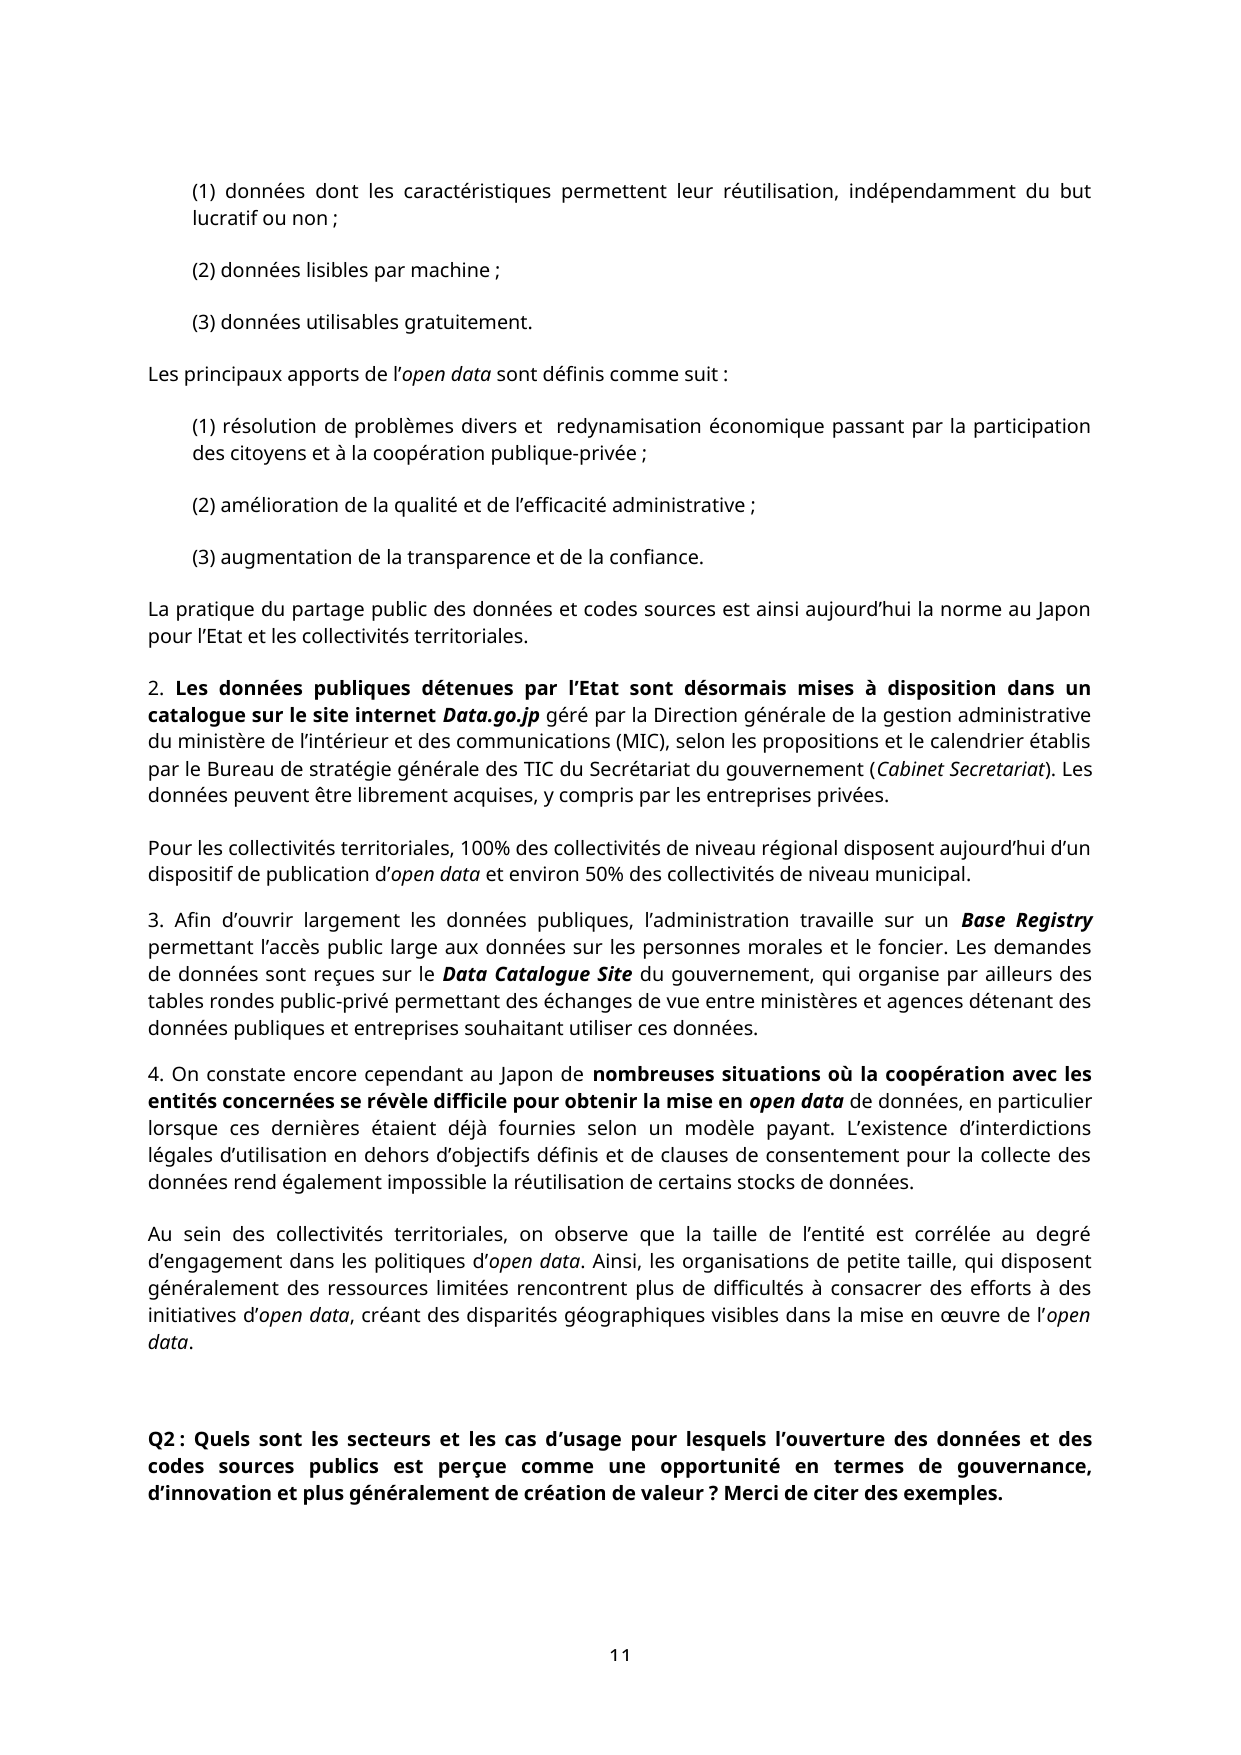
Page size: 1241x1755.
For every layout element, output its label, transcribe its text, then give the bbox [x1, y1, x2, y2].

text (3) données utilisables gratuitement. [192, 308, 1093, 335]
text (1) données dont les caractéristiques permettent leur réutilisation, indépendamment du but lucratif ou non ; [192, 177, 1093, 231]
text Au sein des collectivités territoriales, on observe que la taille de l’entité est corrélée au degré d’engagement dans les politiques d’open data. Ainsi, les organisations de petite taille, qui disposent généralement des ressources limitées rencontrent plus de difficultés à consacrer des efforts à des initiatives d’open data, créant des disparités géographiques visibles dans la mise en œuvre de l’open data. [148, 1220, 1093, 1355]
text Q2 : Quels sont les secteurs et les cas d’usage pour lesquels l’ouverture des données et des codes sources publics est perçue comme une opportunité en termes de gouvernance, d’innovation et plus généralement de création de valeur ? Merci de citer des exemples. [148, 1426, 1093, 1507]
text (1) résolution de problèmes divers et redynamisation économique passant par la participation des citoyens et à la coopération publique-privée ; [192, 412, 1093, 466]
text Les principaux apports de l’open data sont définis comme suit : [148, 360, 1093, 387]
text 4. On constate encore cependant au Japon de nombreuses situations où la coopération avec les entités concernées se révèle difficile pour obtenir la mise en open data de données, en particulier lorsque ces dernières étaient déjà fournies selon un modèle payant. L’existence d’interdictions légales d’utilisation en dehors d’objectifs définis et de clauses de consentement pour la collecte des données rend également impossible la réutilisation de certains stocks de données. [148, 1060, 1093, 1195]
text 2. Les données publiques détenues par l’Etat sont désormais mises à disposition dans un catalogue sur le site internet Data.go.jp géré par la Direction générale de la gestion administrative du ministère de l’intérieur et des communications (MIC), selon les propositions et le calendrier établis par le Bureau de stratégie générale des TIC du Secrétariat du gouvernement (Cabinet Secretariat). Les données peuvent être librement acquises, y compris par les entreprises privées. [148, 674, 1093, 809]
text La pratique du partage public des données et codes sources est ainsi aujourd’hui la norme au Japon pour l’Etat et les collectivités territoriales. [148, 595, 1093, 649]
text (2) amélioration de la qualité et de l’efficacité administrative ; [192, 491, 1093, 518]
text Pour les collectivités territoriales, 100% des collectivités de niveau régional disposent aujourd’hui d’un dispositif de publication d’open data et environ 50% des collectivités de niveau municipal. [148, 834, 1093, 888]
text 3. Afin d’ouvrir largement les données publiques, l’administration travaille sur un Base Registry permettant l’accès public large aux données sur les personnes morales et le foncier. Les demandes de données sont reçues sur le Data Catalogue Site du gouvernement, qui organise par ailleurs des tables rondes public-privé permettant des échanges de vue entre ministères et agences détenant des données publiques et entreprises souhaitant utiliser ces données. [148, 906, 1093, 1041]
text (2) données lisibles par machine ; [192, 256, 1093, 283]
text (3) augmentation de la transparence et de la confiance. [192, 543, 1093, 570]
